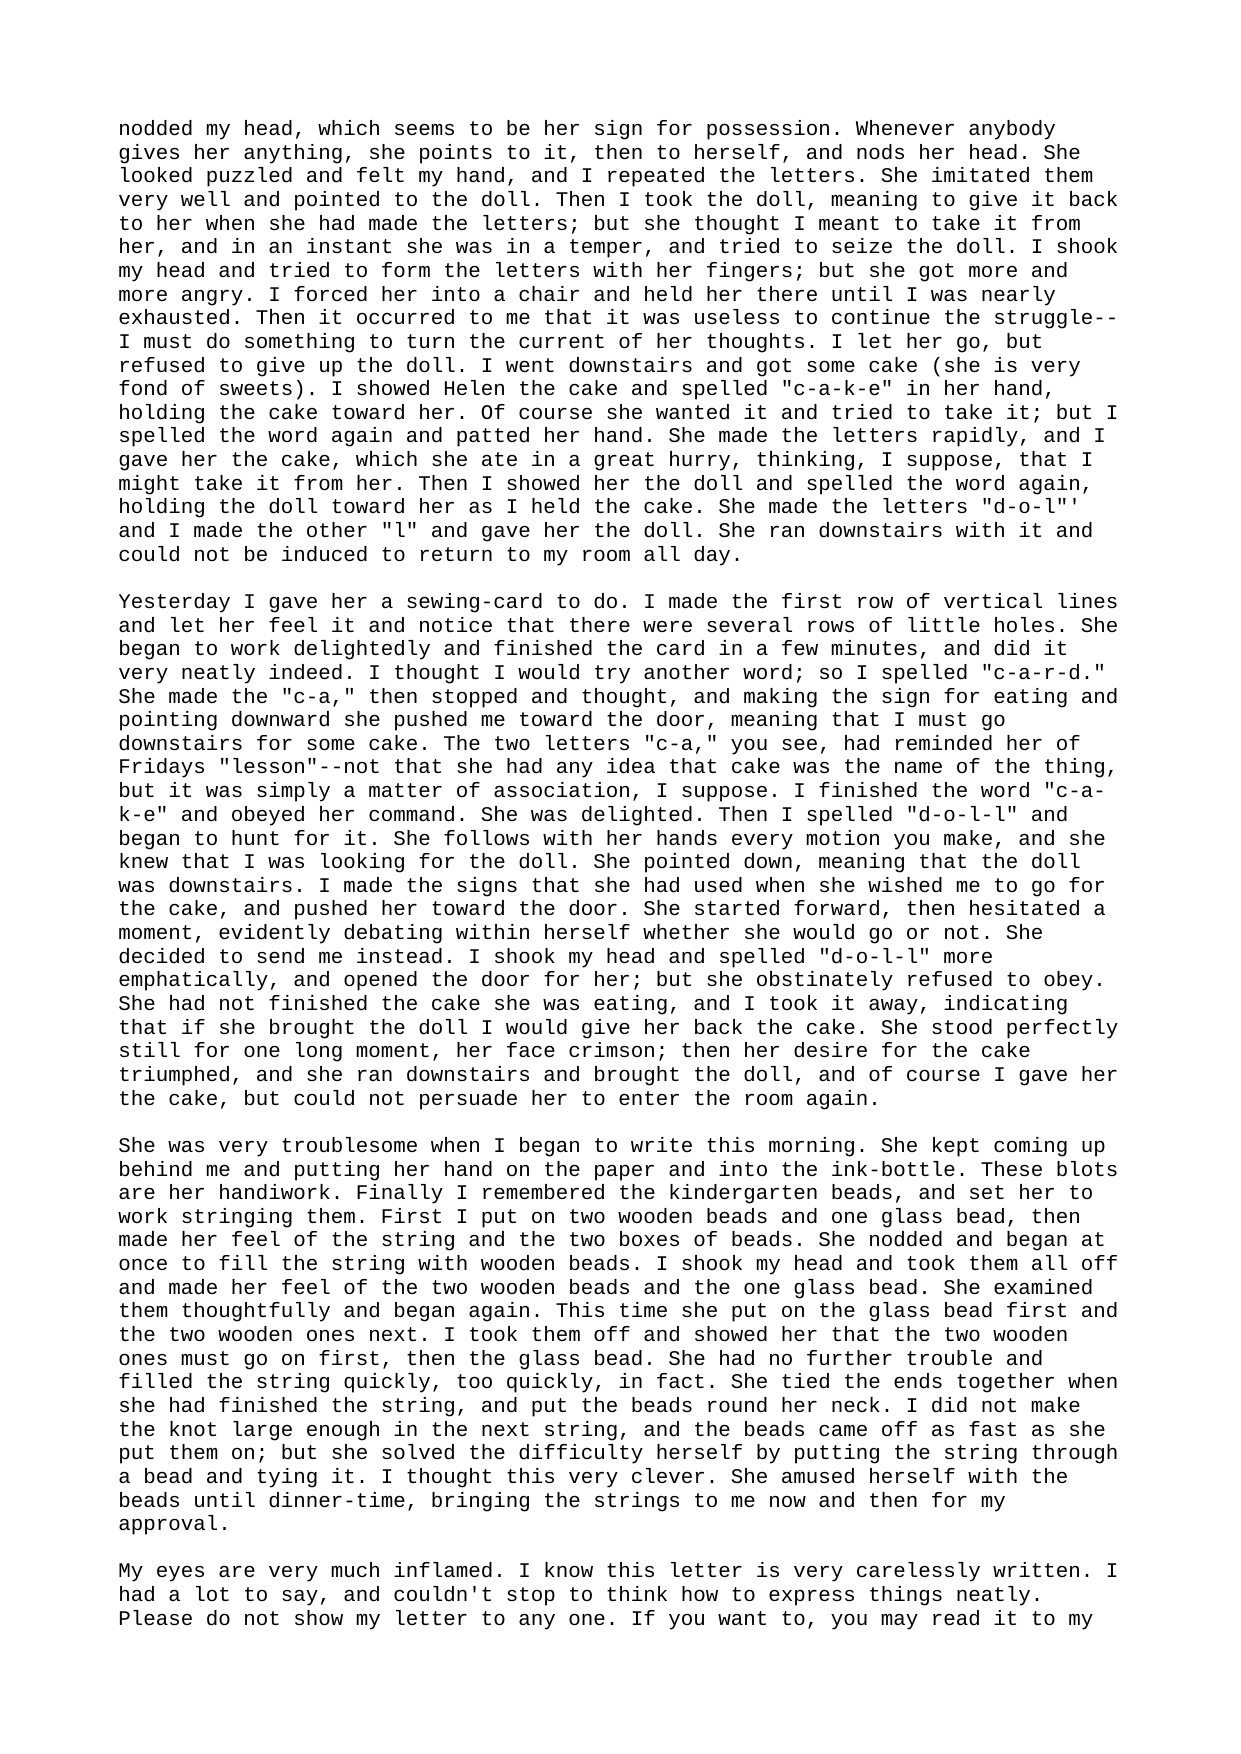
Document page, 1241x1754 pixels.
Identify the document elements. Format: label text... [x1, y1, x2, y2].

text Yesterday I gave her a sewing-card to do. I made the first row of vertical lines and let her feel it and notice that there were several rows of little holes. She began to work delightedly and finished the card in a few minutes, and did it very neatly indeed. I thought I would try another word; so I spelled "c-a-r-d." She made the "c-a," then stopped and thought, and making the sign for eating and pointing downward she pushed me toward the door, meaning that I must go downstairs for some cake. The two letters "c-a," you see, had reminded her of Fridays "lesson"--not that she had any idea that cake was the name of the thing, but it was simply a matter of association, I suppose. I finished the word "c-a-k-e" and obeyed her command. She was delighted. Then I spelled "d-o-l-l" and began to hunt for it. She follows with her hands every motion you make, and she knew that I was looking for the doll. She pointed down, meaning that the doll was downstairs. I made the signs that she had used when she wished me to go for the cake, and pushed her toward the door. She started forward, then hesitated a moment, evidently debating within herself whether she would go or not. She decided to send me instead. I shook my head and spelled "d-o-l-l" more emphatically, and opened the door for her; but she obstinately refused to obey. She had not finished the cake she was eating, and I took it away, indicating that if she brought the doll I would give her back the cake. She stood perfectly still for one long moment, her face crimson; then her desire for the cake triumphed, and she ran downstairs and brought the doll, and of course I gave her the cake, but could not persuade her to enter the room again. [118, 591, 1122, 1111]
text nodded my head, which seems to be her sign for possession. Whenever anybody gives her anything, she points to it, then to herself, and nods her head. She looked puzzled and felt my hand, and I repeated the letters. She imitated them very well and pointed to the doll. Then I took the doll, meaning to give it back to her when she had made the letters; but she thought I meant to take it from her, and in an instant she was in a temper, and tried to seize the doll. I shook my head and tried to form the letters with her fingers; but she got more and more angry. I forced her into a chair and held her there until I was nearly exhausted. Then it occurred to me that it was useless to continue the struggle--I must do something to turn the current of her thoughts. I let her go, but refused to give up the doll. I went downstairs and got some cake (she is very fond of sweets). I showed Helen the cake and spelled "c-a-k-e" in her hand, holding the cake toward her. Of course she wanted it and tried to take it; but I spelled the word again and patted her hand. She made the letters rapidly, and I gave her the cake, which she ate in a great hurry, thinking, I suppose, that I might take it from her. Then I showed her the doll and spelled the word again, holding the doll toward her as I held the cake. She made the letters "d-o-l"' and I made the other "l" and gave her the doll. She ran downstairs with it and could not be induced to return to my room all day. [118, 118, 1122, 567]
text My eyes are very much inflamed. I know this letter is very carelessly written. I had a lot to say, and couldn't stop to think how to express things neatly. Please do not show my letter to any one. If you want to, you may read it to my [118, 1561, 1122, 1631]
text She was very troublesome when I began to write this morning. She kept coming up behind me and putting her hand on the paper and into the ink-bottle. These blots are her handiwork. Finally I remembered the kindergarten beads, and set her to work stringing them. First I put on two wooden beads and one glass bead, then made her feel of the string and the two boxes of beads. She nodded and began at once to fill the string with wooden beads. I shook my head and took them all off and made her feel of the two wooden beads and the one glass bead. She examined them thoughtfully and began again. This time she put on the glass bead first and the two wooden ones next. I took them off and showed her that the two wooden ones must go on first, then the glass bead. She had no further trouble and filled the string quickly, too quickly, in fact. She tied the ends together when she had finished the string, and put the beads round her neck. I did not make the knot large enough in the next string, and the beads came off as fast as she put them on; but she solved the difficulty herself by putting the string through a bead and tying it. I thought this very clever. She amused herself with the beads until dinner-time, bringing the strings to me now and then for my approval. [118, 1135, 1122, 1537]
